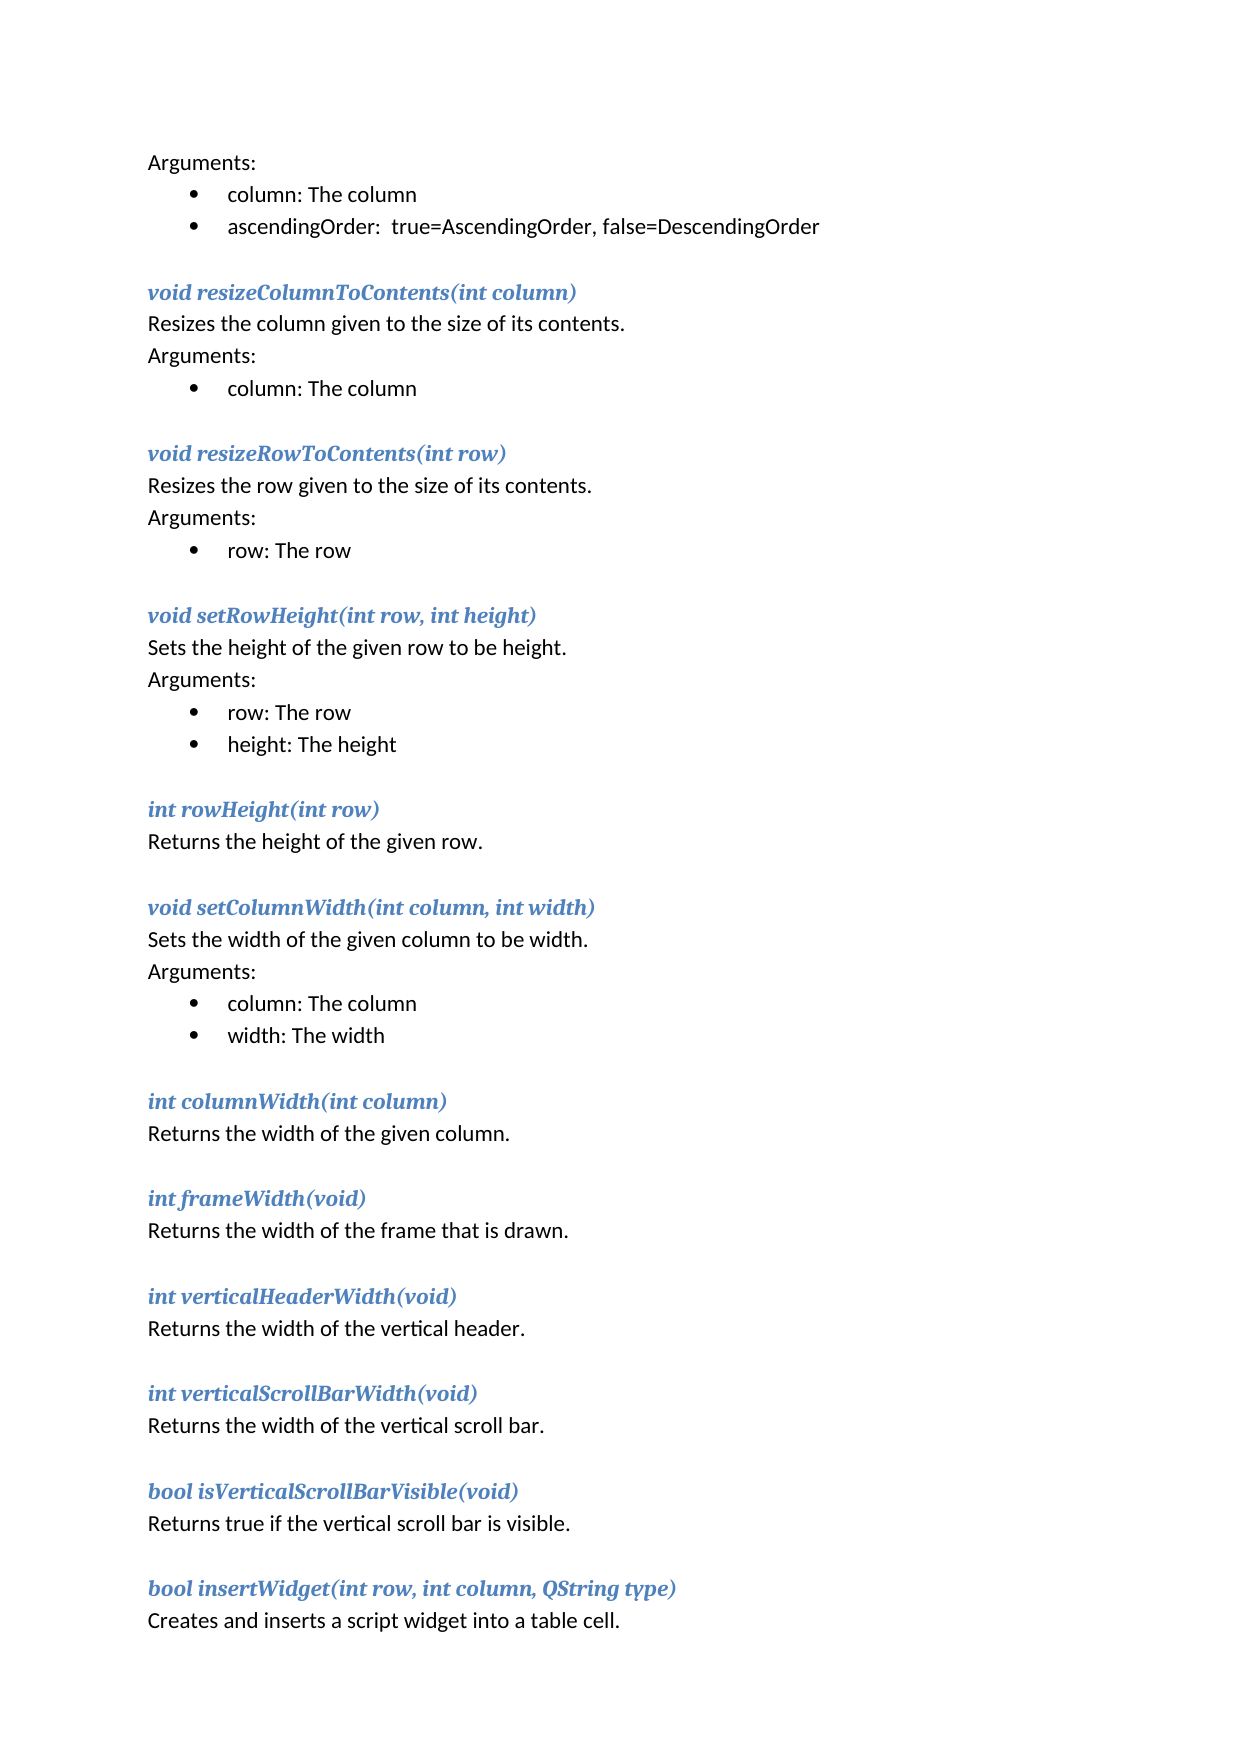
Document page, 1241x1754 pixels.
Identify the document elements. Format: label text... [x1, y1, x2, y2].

text Arguments: [148, 665, 1093, 693]
text Arguments: [148, 342, 1093, 370]
text Arguments: [148, 503, 1093, 532]
text Returns the width of the frame that is drawn. [148, 1216, 1093, 1244]
list column: The column [190, 374, 1093, 402]
list row: The row [190, 698, 1093, 726]
list row: The row [190, 536, 1093, 564]
subtitle int verticalScrollBarWidth(void) [148, 1381, 1093, 1407]
text Sets the width of the given column to be width. [148, 925, 1093, 953]
text Returns the width of the vertical scroll bar. [148, 1411, 1093, 1439]
text Returns the width of the given column. [148, 1119, 1093, 1147]
subtitle int frameWidth(void) [148, 1186, 1093, 1212]
subtitle int rowHeight(int row) [148, 797, 1093, 823]
text Returns the width of the vertical header. [148, 1314, 1093, 1342]
subtitle int verticalHeaderWidth(void) [148, 1284, 1093, 1310]
list ascendingOrder: true=AscendingOrder, false=DescendingOrder [190, 212, 1093, 240]
subtitle void setRowHeight(int row, int height) [148, 603, 1093, 629]
list column: The column [190, 180, 1093, 208]
subtitle bool isVerticalScrollBarVisible(void) [148, 1479, 1093, 1505]
subtitle void setColumnWidth(int column, int width) [148, 894, 1093, 921]
text Returns true if the vertical scroll bar is visible. [148, 1509, 1093, 1537]
subtitle int columnWidth(int column) [148, 1089, 1093, 1115]
text Sets the height of the given row to be height. [148, 633, 1093, 661]
subtitle bool insertWidget(int row, int column, QString type) [148, 1576, 1093, 1602]
subtitle void resizeColumnToContents(int column) [148, 279, 1093, 306]
text Creates and inserts a script widget into a table cell. [148, 1606, 1093, 1634]
text Resizes the row given to the size of its contents. [148, 471, 1093, 499]
text Arguments: [148, 148, 1093, 176]
text Arguments: [148, 957, 1093, 985]
text Resizes the column given to the size of its contents. [148, 309, 1093, 337]
list column: The column [190, 989, 1093, 1017]
list width: The width [190, 1021, 1093, 1049]
subtitle void resizeRowToContents(int row) [148, 441, 1093, 467]
list height: The height [190, 730, 1093, 758]
text Returns the height of the given row. [148, 827, 1093, 855]
